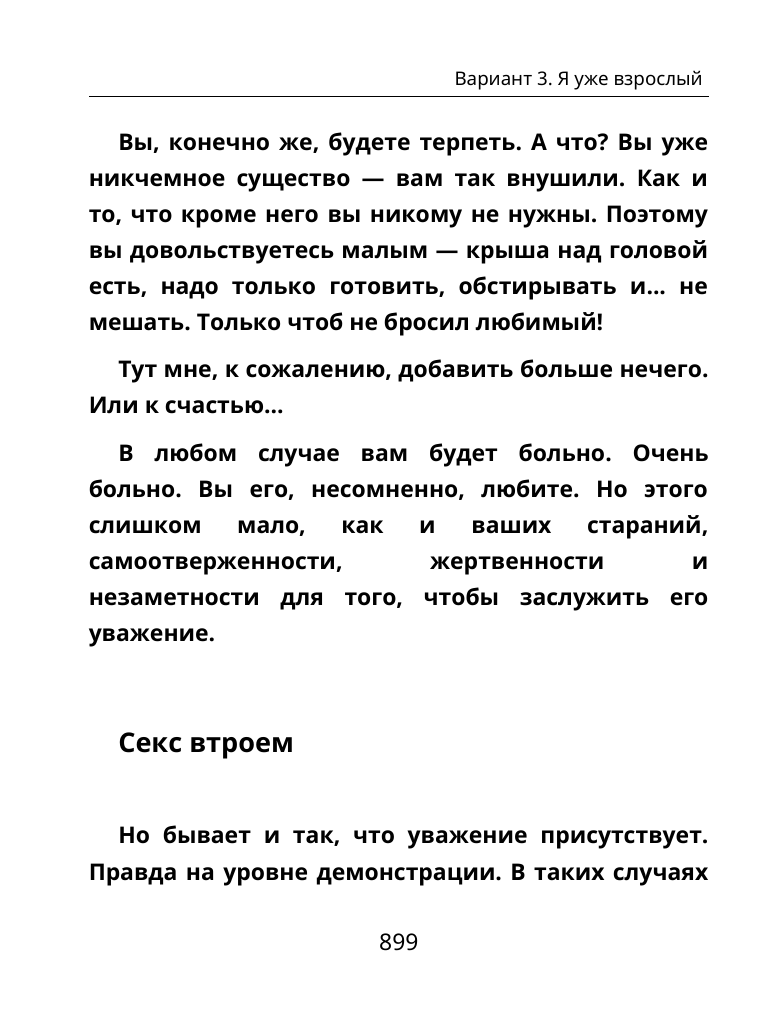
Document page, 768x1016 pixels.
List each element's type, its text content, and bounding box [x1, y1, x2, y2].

text Но бывает и так, что уважение присутствует. Правда на уровне демонстрации. В таких случаях [88, 819, 709, 887]
subtitle Секс втроем [88, 723, 709, 760]
text Тут мне, к сожалению, добавить больше нечего. Или к счастью... [88, 353, 709, 421]
text Вы, конечно же, будете терпеть. А что? Вы уже никчемное существо — вам так внушили. Как и то, что кроме него вы никому не нужны. Поэтому вы довольствуетесь малым — крыша над головой есть, надо только готовить, обстирывать и... не мешать. Только чтоб не бросил любимый! [88, 126, 709, 337]
text В любом случае вам будет больно. Очень больно. Вы его, несомненно, любите. Но этого слишком мало, как и ваших стараний, самоотверженности, жертвенности и незаметности для того, чтобы заслужить его уважение. [88, 437, 709, 648]
